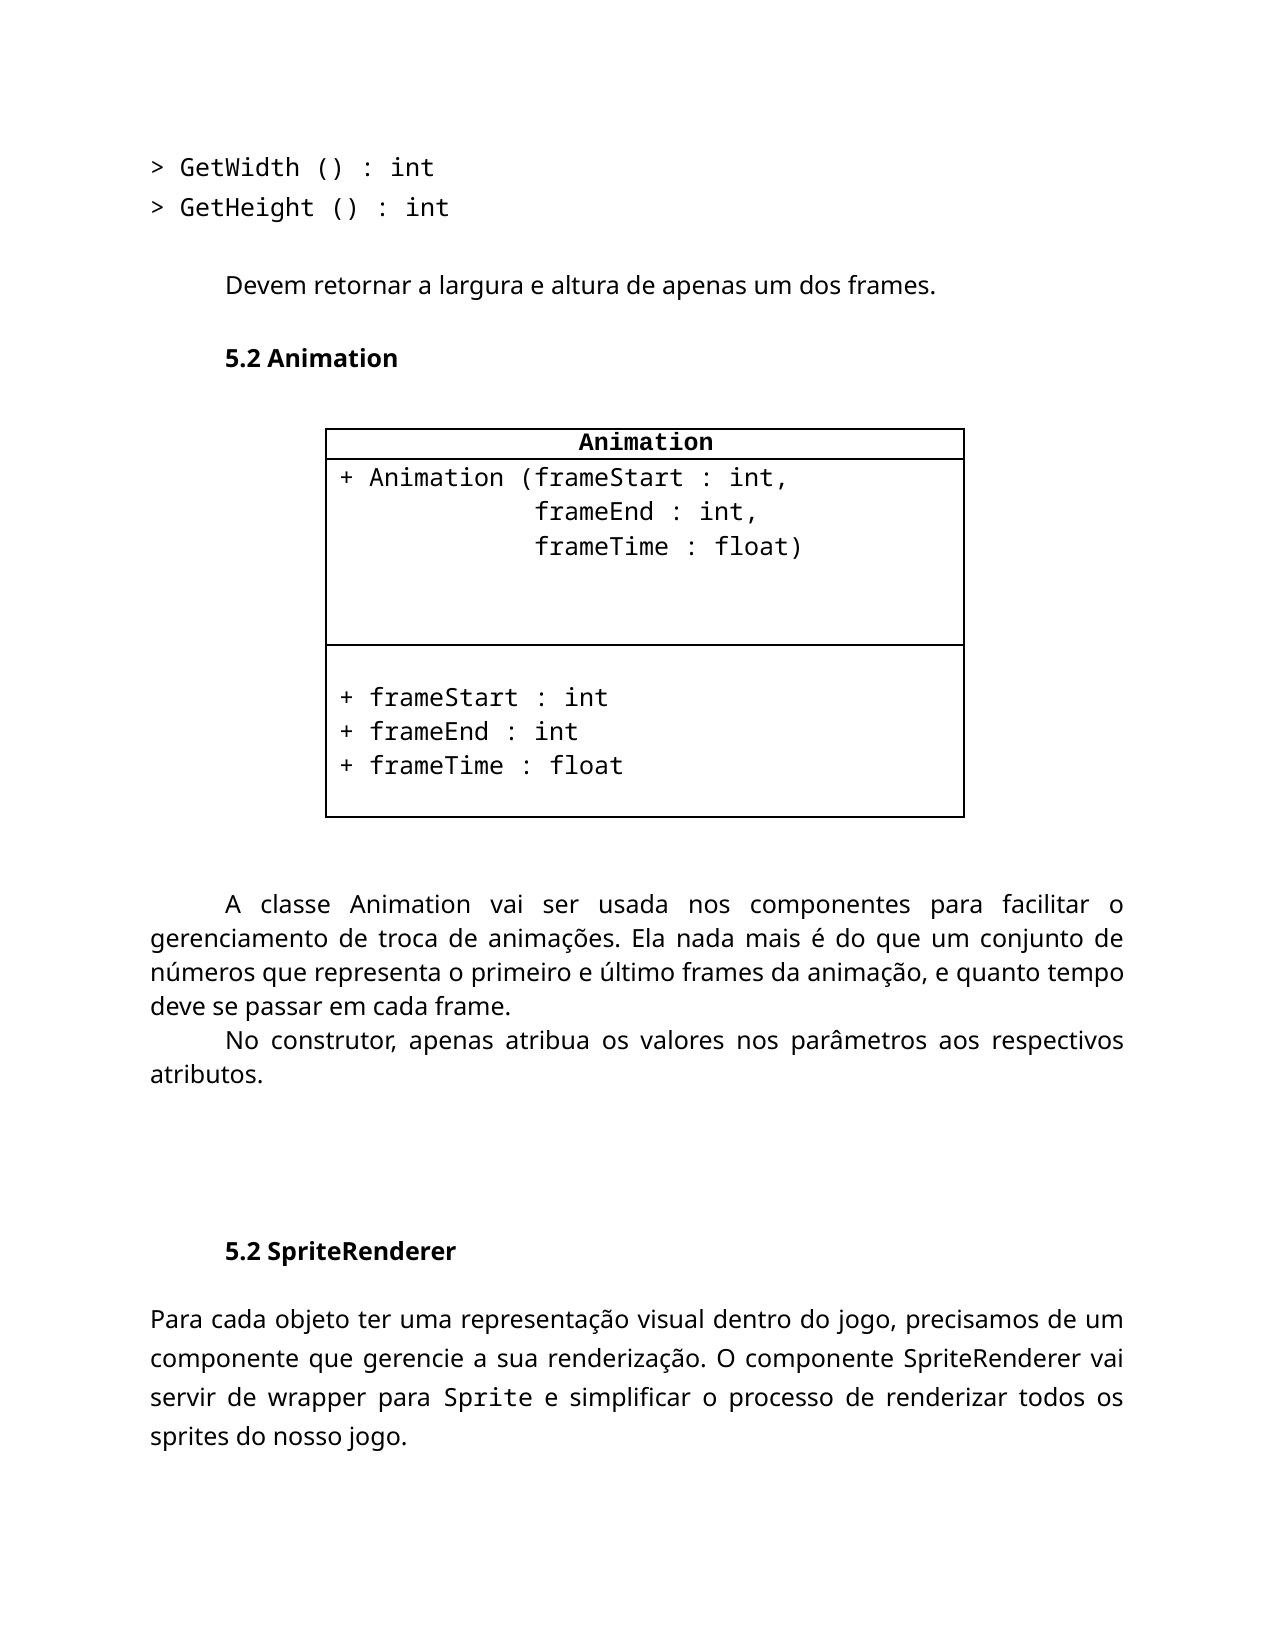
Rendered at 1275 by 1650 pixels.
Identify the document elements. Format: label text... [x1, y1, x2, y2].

text > GetWidth () : int [150, 150, 1125, 184]
table_cell + Animation (frameStart : int, frameEnd : int, frameTime : float) [327, 460, 963, 644]
text No construtor, apenas atribua os valores nos parâmetros aos respectivos atributos. [150, 1023, 1125, 1091]
text 5.2 SpriteRenderer [150, 1233, 1125, 1267]
table_header Animation [327, 430, 963, 458]
text Devem retornar a largura e altura de apenas um dos frames. [150, 267, 1125, 302]
text 5.2 Animation [150, 341, 1125, 375]
text A classe Animation vai ser usada nos componentes para facilitar o gerenciamento de troca de animações. Ela nada mais é do que um conjunto de números que representa o primeiro e último frames da animação, e quanto tempo deve se passar em cada frame. [150, 886, 1125, 1023]
table_cell + frameStart : int + frameEnd : int + frameTime : float [327, 646, 963, 816]
text > GetHeight () : int [150, 189, 1125, 223]
text Para cada objeto ter uma representação visual dentro do jogo, precisamos de um componente que gerencie a sua renderização. O componente SpriteRenderer vai servir de wrapper para Sprite e simplificar o processo de renderizar todos os sprites do nosso jogo. [150, 1301, 1125, 1453]
